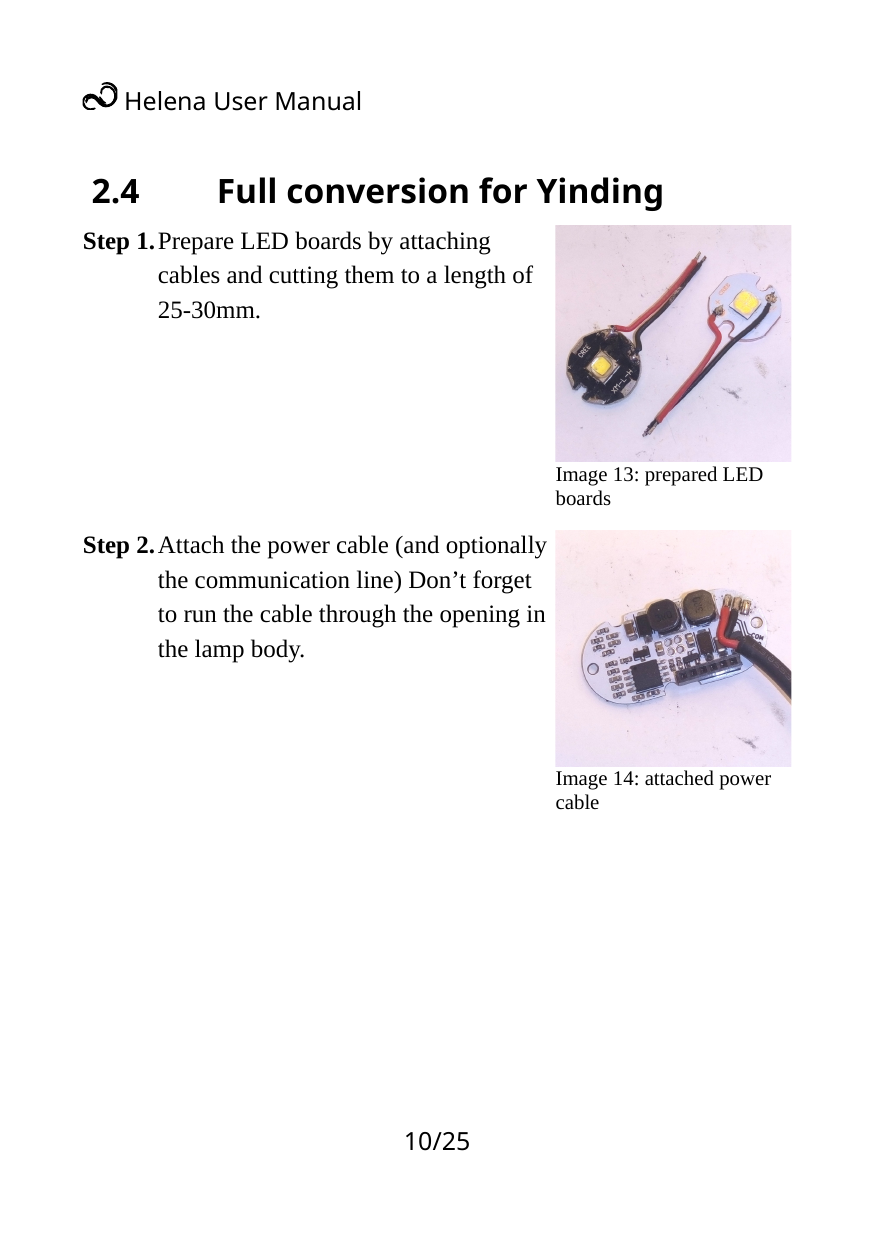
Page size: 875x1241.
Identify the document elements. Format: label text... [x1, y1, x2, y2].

list Image 13: prepared LED boards [555, 462, 791, 510]
list Image 14: attached power cable [555, 767, 791, 814]
list Prepare LED boards by attaching cables and cutting them to a length of 25-30mm. [83, 226, 555, 510]
picture [555, 225, 792, 462]
picture [555, 530, 792, 767]
list Attach the power cable (and optionally the communication line) Don’t forget to run the cable through the opening in the lamp body. [83, 530, 555, 814]
subtitle Full conversion for Yinding [83, 167, 791, 213]
